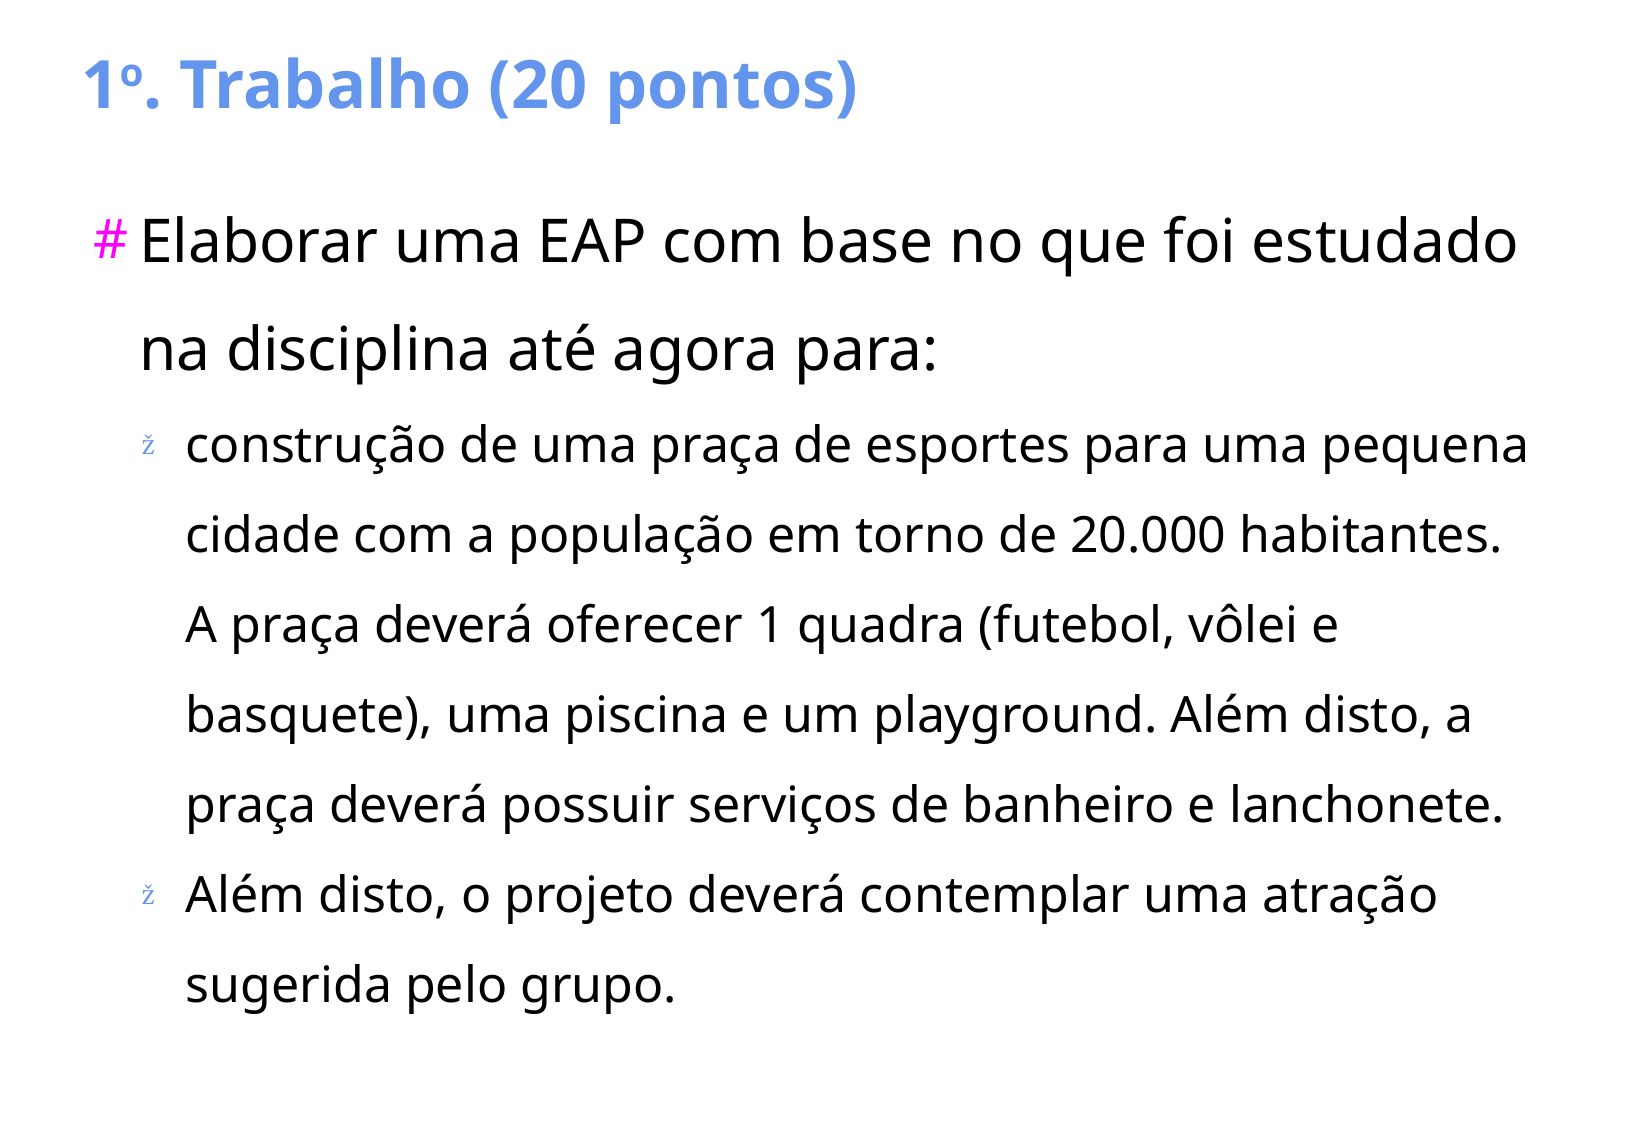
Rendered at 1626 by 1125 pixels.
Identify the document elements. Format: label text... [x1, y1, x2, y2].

title 1o. Trabalho (20 pontos) [81, 41, 1544, 122]
list Elaborar uma EAP com base no que foi estudado na disciplina até agora para: construção de uma praça de esportes para uma pequena cidade com a população em torno de 20.000 habitantes. A praça deverá oferecer 1 quadra (futebol, vôlei e basquete), uma piscina e um playground. Além disto, a praça deverá possuir serviços de banheiro e lanchonete. Além disto, o projeto deverá contemplar uma atração sugerida pelo grupo. [81, 165, 1544, 1016]
